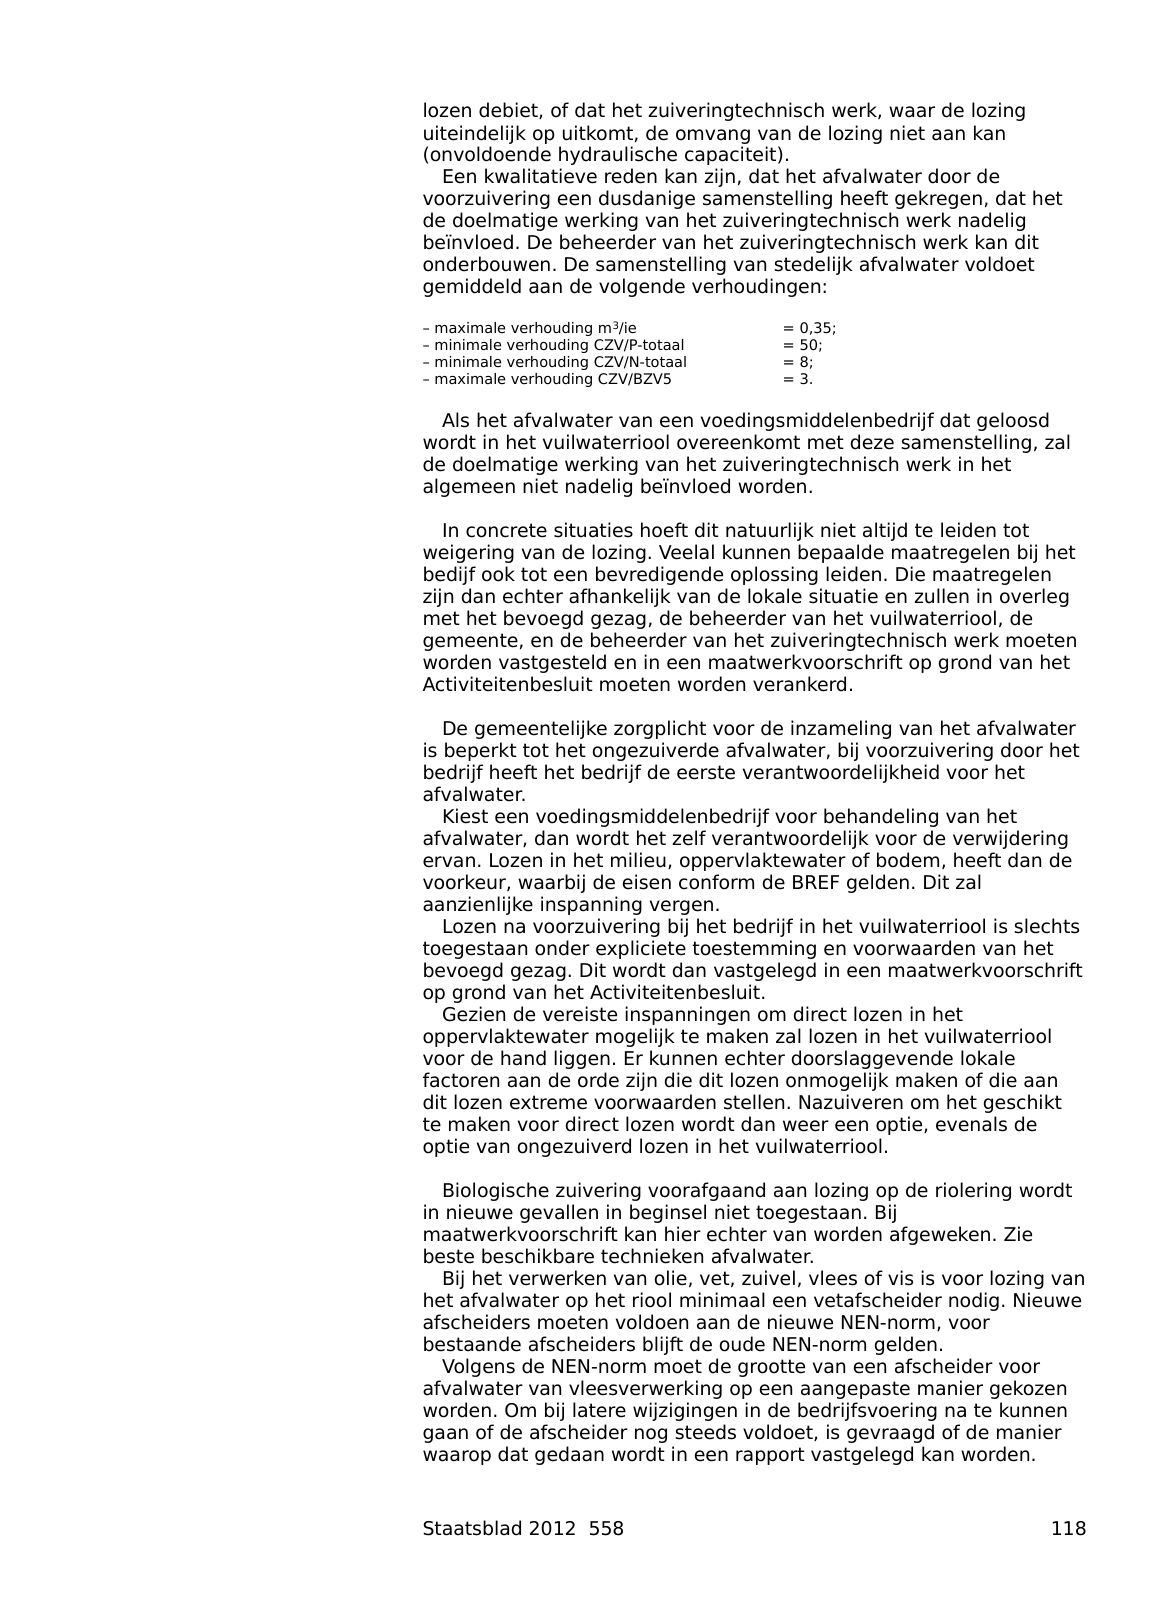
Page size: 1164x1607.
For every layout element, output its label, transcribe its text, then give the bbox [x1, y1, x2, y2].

text Een kwalitatieve reden kan zijn, dat het afvalwater door de voorzuivering een dusdanige samenstelling heeft gekregen, dat het de doelmatige werking van het zuiveringtechnisch werk nadelig beïnvloed. De beheerder van het zuiveringtechnisch werk kan dit onderbouwen. De samenstelling van stedelijk afvalwater voldoet gemiddeld aan de volgende verhoudingen: [422, 166, 1087, 298]
table_header = 0,35; [777, 320, 1087, 337]
text Kiest een voedingsmiddelenbedrijf voor behandeling van het afvalwater, dan wordt het zelf verantwoordelijk voor de verwijdering ervan. Lozen in het milieu, oppervlaktewater of bodem, heeft dan de voorkeur, waarbij de eisen conform de BREF gelden. Dit zal aanzienlijke inspanning vergen. [422, 806, 1087, 916]
text Lozen na voorzuivering bij het bedrijf in het vuilwaterriool is slechts toegestaan onder expliciete toestemming en voorwaarden van het bevoegd gezag. Dit wordt dan vastgelegd in een maatwerkvoorschrift op grond van het Activiteitenbesluit. [422, 916, 1087, 1004]
text lozen debiet, of dat het zuiveringtechnisch werk, waar de lozing uiteindelijk op uitkomt, de omvang van de lozing niet aan kan (onvoldoende hydraulische capaciteit). [422, 100, 1087, 166]
table_cell = 8; [777, 354, 1087, 371]
table_cell – minimale verhouding CZV/P-totaal [422, 337, 777, 354]
text De gemeentelijke zorgplicht voor de inzameling van het afvalwater is beperkt tot het ongezuiverde afvalwater, bij voorzuivering door het bedrijf heeft het bedrijf de eerste verantwoordelijkheid voor het afvalwater. [422, 718, 1087, 806]
table_cell – maximale verhouding CZV/BZV5 [422, 371, 777, 388]
table_cell = 50; [777, 337, 1087, 354]
text Als het afvalwater van een voedingsmiddelenbedrijf dat geloosd wordt in het vuilwaterriool overeenkomt met deze samenstelling, zal de doelmatige werking van het zuiveringtechnisch werk in het algemeen niet nadelig beïnvloed worden. [422, 410, 1087, 498]
table_cell = 3. [777, 371, 1087, 388]
table_cell – minimale verhouding CZV/N-totaal [422, 354, 777, 371]
text Gezien de vereiste inspanningen om direct lozen in het oppervlaktewater mogelijk te maken zal lozen in het vuilwaterriool voor de hand liggen. Er kunnen echter doorslaggevende lokale factoren aan de orde zijn die dit lozen onmogelijk maken of die aan dit lozen extreme voorwaarden stellen. Nazuiveren om het geschikt te maken voor direct lozen wordt dan weer een optie, evenals de optie van ongezuiverd lozen in het vuilwaterriool. [422, 1004, 1087, 1158]
table_header – maximale verhouding m3/ie [422, 320, 777, 337]
text Biologische zuivering voorafgaand aan lozing op de riolering wordt in nieuwe gevallen in beginsel niet toegestaan. Bij maatwerkvoorschrift kan hier echter van worden afgeweken. Zie beste beschikbare technieken afvalwater. [422, 1180, 1087, 1268]
text In concrete situaties hoeft dit natuurlijk niet altijd te leiden tot weigering van de lozing. Veelal kunnen bepaalde maatregelen bij het bedijf ook tot een bevredigende oplossing leiden. Die maatregelen zijn dan echter afhankelijk van de lokale situatie en zullen in overleg met het bevoegd gezag, de beheerder van het vuilwaterriool, de gemeente, en de beheerder van het zuiveringtechnisch werk moeten worden vastgesteld en in een maatwerkvoorschrift op grond van het Activiteitenbesluit moeten worden verankerd. [422, 520, 1087, 696]
text Bij het verwerken van olie, vet, zuivel, vlees of vis is voor lozing van het afvalwater op het riool minimaal een vetafscheider nodig. Nieuwe afscheiders moeten voldoen aan de nieuwe NEN-norm, voor bestaande afscheiders blijft de oude NEN-norm gelden. [422, 1268, 1087, 1356]
text Volgens de NEN-norm moet de grootte van een afscheider voor afvalwater van vleesverwerking op een aangepaste manier gekozen worden. Om bij latere wijzigingen in de bedrijfsvoering na te kunnen gaan of de afscheider nog steeds voldoet, is gevraagd of de manier waarop dat gedaan wordt in een rapport vastgelegd kan worden. [422, 1356, 1087, 1466]
